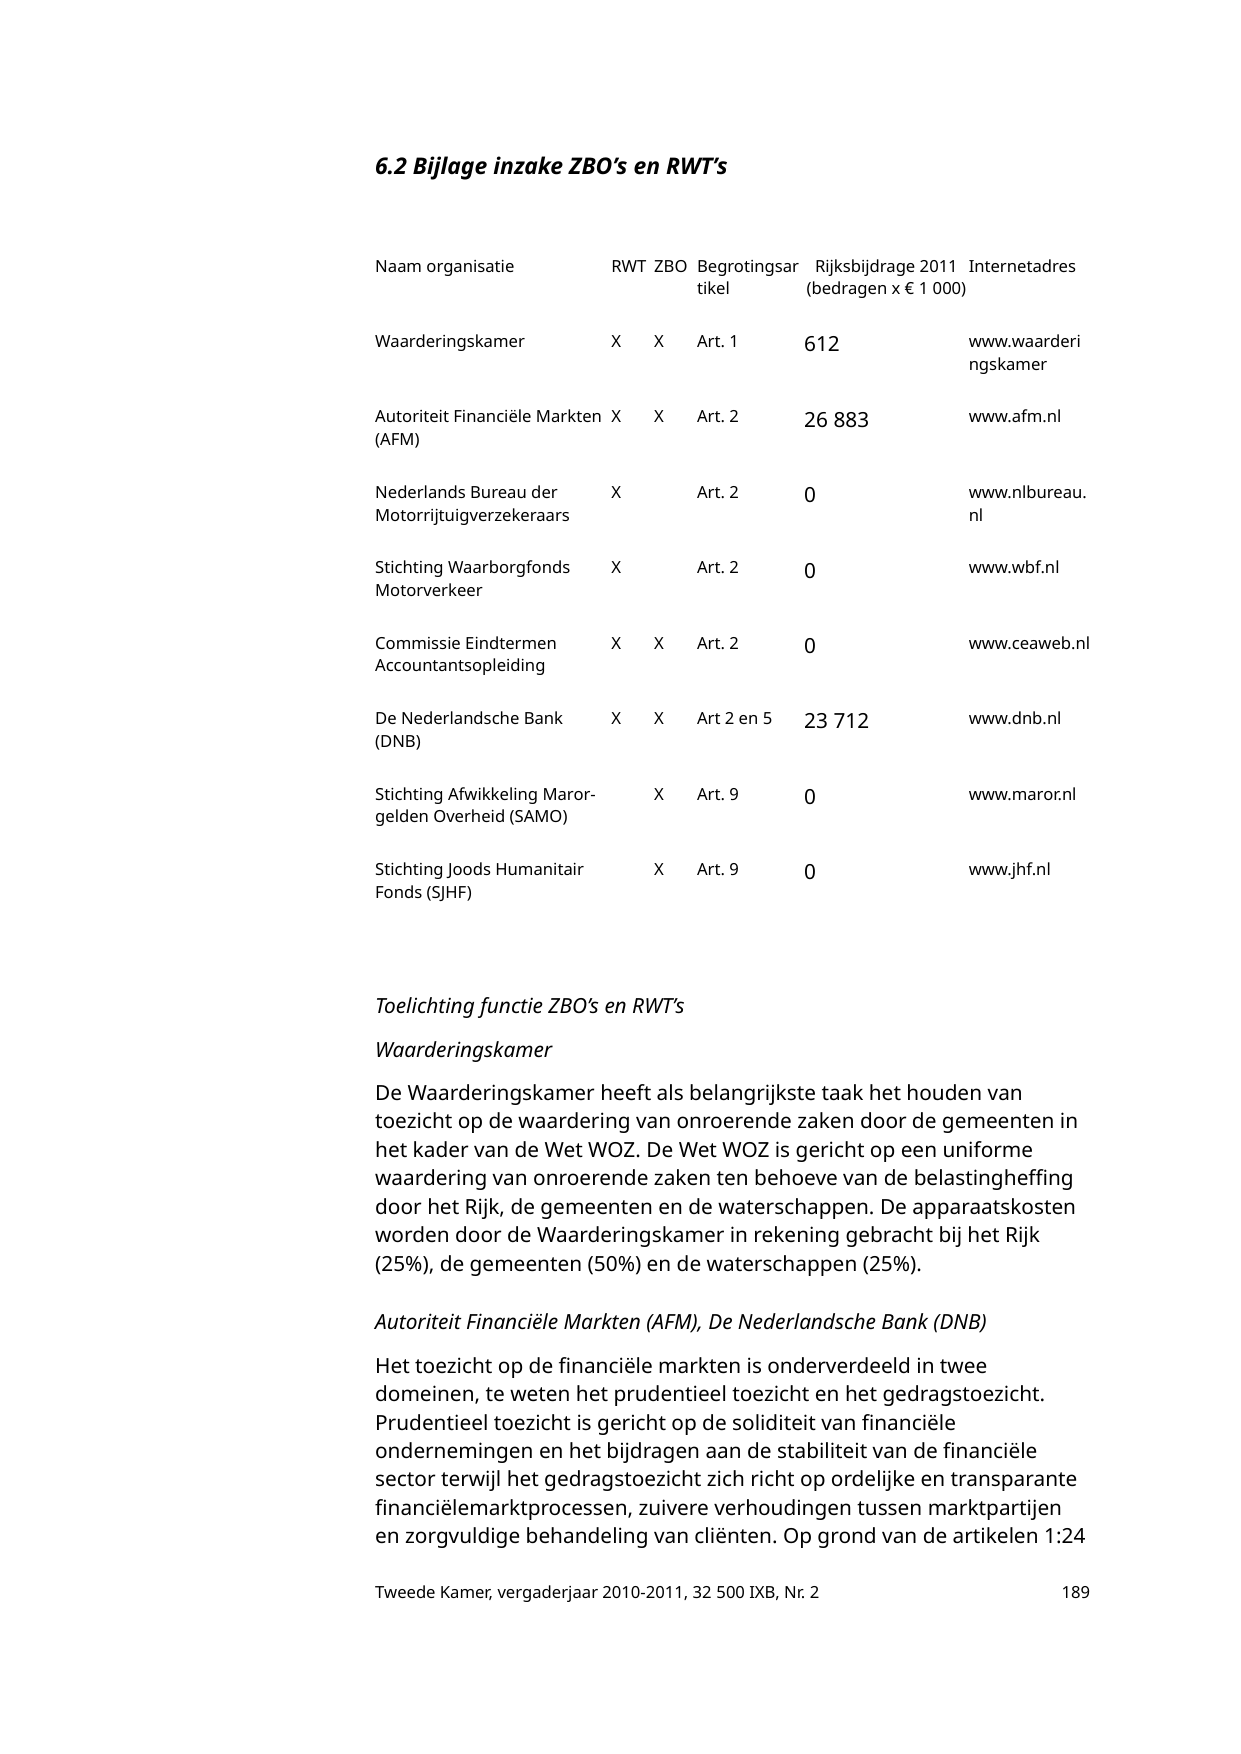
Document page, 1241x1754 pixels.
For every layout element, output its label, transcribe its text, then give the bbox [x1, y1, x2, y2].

table_cell www.waarderingskamer [969, 330, 1090, 405]
table_cell [611, 782, 654, 857]
table_cell Stichting Joods Humanitair Fonds (SJHF) [375, 858, 611, 933]
table_cell Art. 2 [697, 556, 804, 631]
table_cell 612 [804, 330, 968, 405]
table_cell [611, 858, 654, 933]
table_cell Art. 2 [697, 405, 804, 480]
table_cell 0 [804, 631, 968, 707]
text Het toezicht op de financiële markten is onderverdeeld in twee domeinen, te weten het prudentieel toezicht en het gedragstoezicht. Prudentieel toezicht is gericht op de soliditeit van financiële ondernemingen en het bijdragen aan de stabiliteit van de financiële sector terwijl het gedragstoezicht zich richt op ordelijke en transparante financiëlemarktprocessen, zuivere verhoudingen tussen marktpartijen en zorgvuldige behandeling van cliënten. Op grond van de artikelen 1:24 [375, 1351, 1090, 1550]
table_cell www.wbf.nl [969, 556, 1090, 631]
table_cell X [611, 631, 654, 707]
table_header ZBO [654, 254, 697, 329]
table_cell Art 2 en 5 [697, 707, 804, 782]
table_cell 26 883 [804, 405, 968, 480]
table_cell www.maror.nl [969, 782, 1090, 857]
subtitle 6.2 Bijlage inzake ZBO’s en RWT’s [375, 150, 1090, 181]
table_cell www.dnb.nl [969, 707, 1090, 782]
table_cell www.afm.nl [969, 405, 1090, 480]
table_cell Art. 2 [697, 631, 804, 707]
table_cell X [611, 707, 654, 782]
table_cell X [654, 330, 697, 405]
table_cell 0 [804, 782, 968, 857]
table_header Naam organisatie [375, 254, 611, 329]
table_cell Stichting Waarborgfonds Motorverkeer [375, 556, 611, 631]
table_cell Waarderingskamer [375, 330, 611, 405]
table_cell Art. 9 [697, 858, 804, 933]
table_cell X [654, 782, 697, 857]
table_header Rijksbijdrage 2011 (bedragen x € 1 000) [804, 254, 968, 329]
table_cell 0 [804, 556, 968, 631]
table_cell 23 712 [804, 707, 968, 782]
table_cell X [611, 556, 654, 631]
table_cell 0 [804, 480, 968, 556]
table_cell X [611, 405, 654, 480]
table_cell 0 [804, 858, 968, 933]
table_cell [654, 556, 697, 631]
table_header RWT [611, 254, 654, 329]
table_cell Art. 9 [697, 782, 804, 857]
text Autoriteit Financiële Markten (AFM), De Nederlandsche Bank (DNB) [375, 1307, 1090, 1336]
text De Waarderingskamer heeft als belangrijkste taak het houden van toezicht op de waardering van onroerende zaken door de gemeenten in het kader van de Wet WOZ. De Wet WOZ is gericht op een uniforme waardering van onroerende zaken ten behoeve van de belastingheffing door het Rijk, de gemeenten en de waterschappen. De apparaatskosten worden door de Waarderingskamer in rekening gebracht bij het Rijk (25%), de gemeenten (50%) en de waterschappen (25%). [375, 1078, 1090, 1277]
table_cell X [611, 480, 654, 556]
table_cell X [654, 405, 697, 480]
table_cell Art. 2 [697, 480, 804, 556]
table_cell www.jhf.nl [969, 858, 1090, 933]
table_cell Autoriteit Financiële Markten (AFM) [375, 405, 611, 480]
table_cell Stichting Afwikkeling Maror-gelden Overheid (SAMO) [375, 782, 611, 857]
table_cell Commissie Eindtermen Accountantsopleiding [375, 631, 611, 707]
table_cell X [611, 330, 654, 405]
table_cell www.ceaweb.nl [969, 631, 1090, 707]
table_cell X [654, 707, 697, 782]
table_cell www.nlbureau.nl [969, 480, 1090, 556]
text Toelichting functie ZBO’s en RWT’s [375, 991, 1090, 1020]
table_cell X [654, 858, 697, 933]
text Waarderingskamer [375, 1035, 1090, 1063]
table_cell X [654, 631, 697, 707]
table_cell [654, 480, 697, 556]
table_cell Nederlands Bureau der Motorrijtuigverzekeraars [375, 480, 611, 556]
table_cell Art. 1 [697, 330, 804, 405]
table_cell De Nederlandsche Bank (DNB) [375, 707, 611, 782]
table_header Begrotingsartikel [697, 254, 804, 329]
table_header Internetadres [969, 254, 1090, 329]
